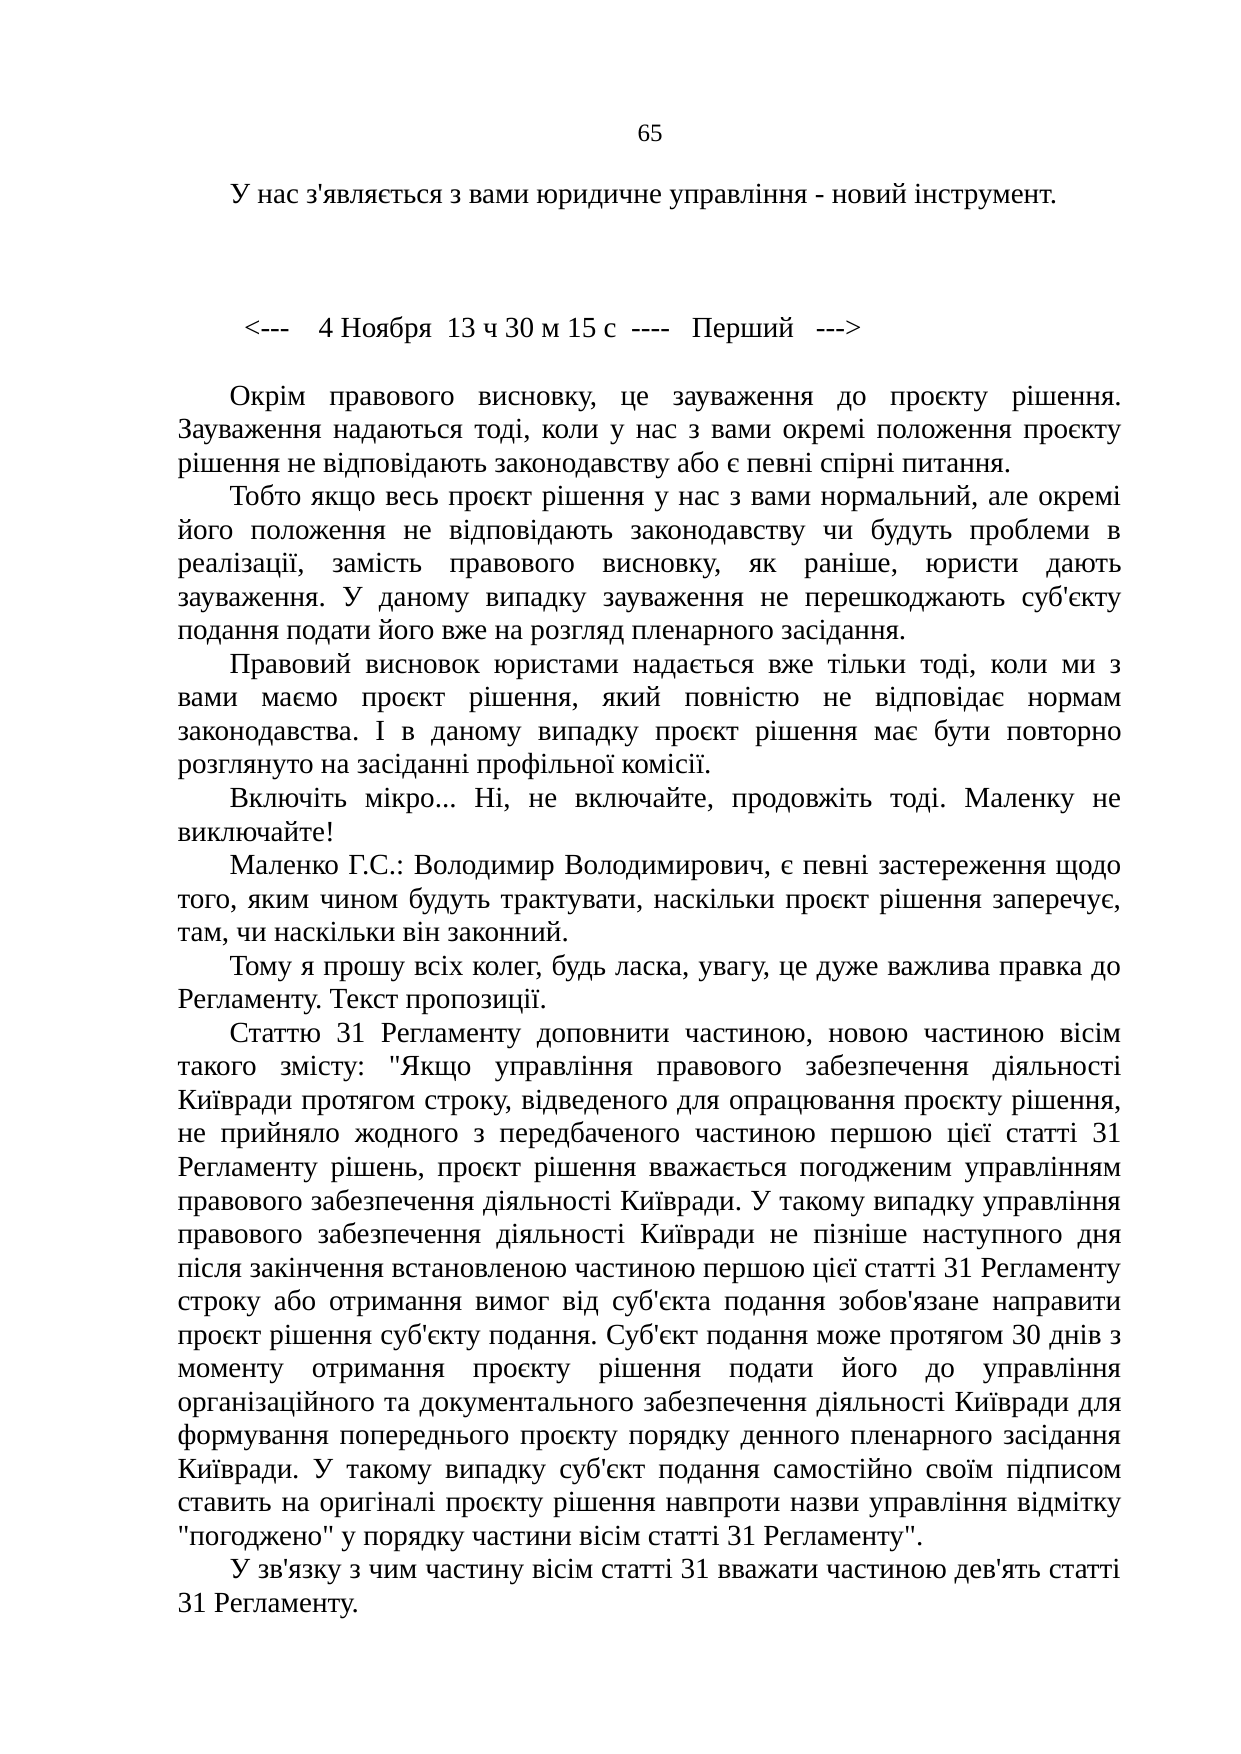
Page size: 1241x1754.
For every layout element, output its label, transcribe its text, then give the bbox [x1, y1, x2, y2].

text Тому я прошу всіх колег, будь ласка, увагу, це дуже важлива правка до Регламенту. Текст пропозиції. [177, 948, 1122, 1015]
text <--- 4 Ноября 13 ч 30 м 15 с ---- Перший ---> [177, 311, 1122, 344]
text Правовий висновок юристами надається вже тільки тоді, коли ми з вами маємо проєкт рішення, який повністю не відповідає нормам законодавства. І в даному випадку проєкт рішення має бути повторно розглянуто на засіданні профільної комісії. [177, 646, 1122, 780]
text Маленко Г.С.: Володимир Володимирович, є певні застереження щодо того, яким чином будуть трактувати, наскільки проєкт рішення заперечує, там, чи наскільки він законний. [177, 847, 1122, 948]
text Тобто якщо весь проєкт рішення у нас з вами нормальний, але окремі його положення не відповідають законодавству чи будуть проблеми в реалізації, замість правового висновку, як раніше, юристи дають зауваження. У даному випадку зауваження не перешкоджають суб'єкту подання подати його вже на розгляд пленарного засідання. [177, 478, 1122, 646]
text У зв'язку з чим частину вісім статті 31 вважати частиною дев'ять статті 31 Регламенту. [177, 1552, 1122, 1619]
text Статтю 31 Регламенту доповнити частиною, новою частиною вісім такого змісту: "Якщо управління правового забезпечення діяльності Київради протягом строку, відведеного для опрацювання проєкту рішення, не прийняло жодного з передбаченого частиною першою цієї статті 31 Регламенту рішень, проєкт рішення вважається погодженим управлінням правового забезпечення діяльності Київради. У такому випадку управління правового забезпечення діяльності Київради не пізніше наступного дня після закінчення встановленою частиною першою цієї статті 31 Регламенту строку або отримання вимог від суб'єкта подання зобов'язане направити проєкт рішення суб'єкту подання. Суб'єкт подання може протягом 30 днів з моменту отримання проєкту рішення подати його до управління організаційного та документального забезпечення діяльності Київради для формування попереднього проєкту порядку денного пленарного засідання Київради. У такому випадку суб'єкт подання самостійно своїм підписом ставить на оригіналі проєкту рішення навпроти назви управління відмітку "погоджено" у порядку частини вісім статті 31 Регламенту". [177, 1015, 1122, 1552]
text У нас з'являється з вами юридичне управління - новий інструмент. [177, 176, 1122, 210]
text Окрім правового висновку, це зауваження до проєкту рішення. Зауваження надаються тоді, коли у нас з вами окремі положення проєкту рішення не відповідають законодавству або є певні спірні питання. [177, 378, 1122, 478]
text Включіть мікро... Ні, не включайте, продовжіть тоді. Маленку не виключайте! [177, 780, 1122, 847]
